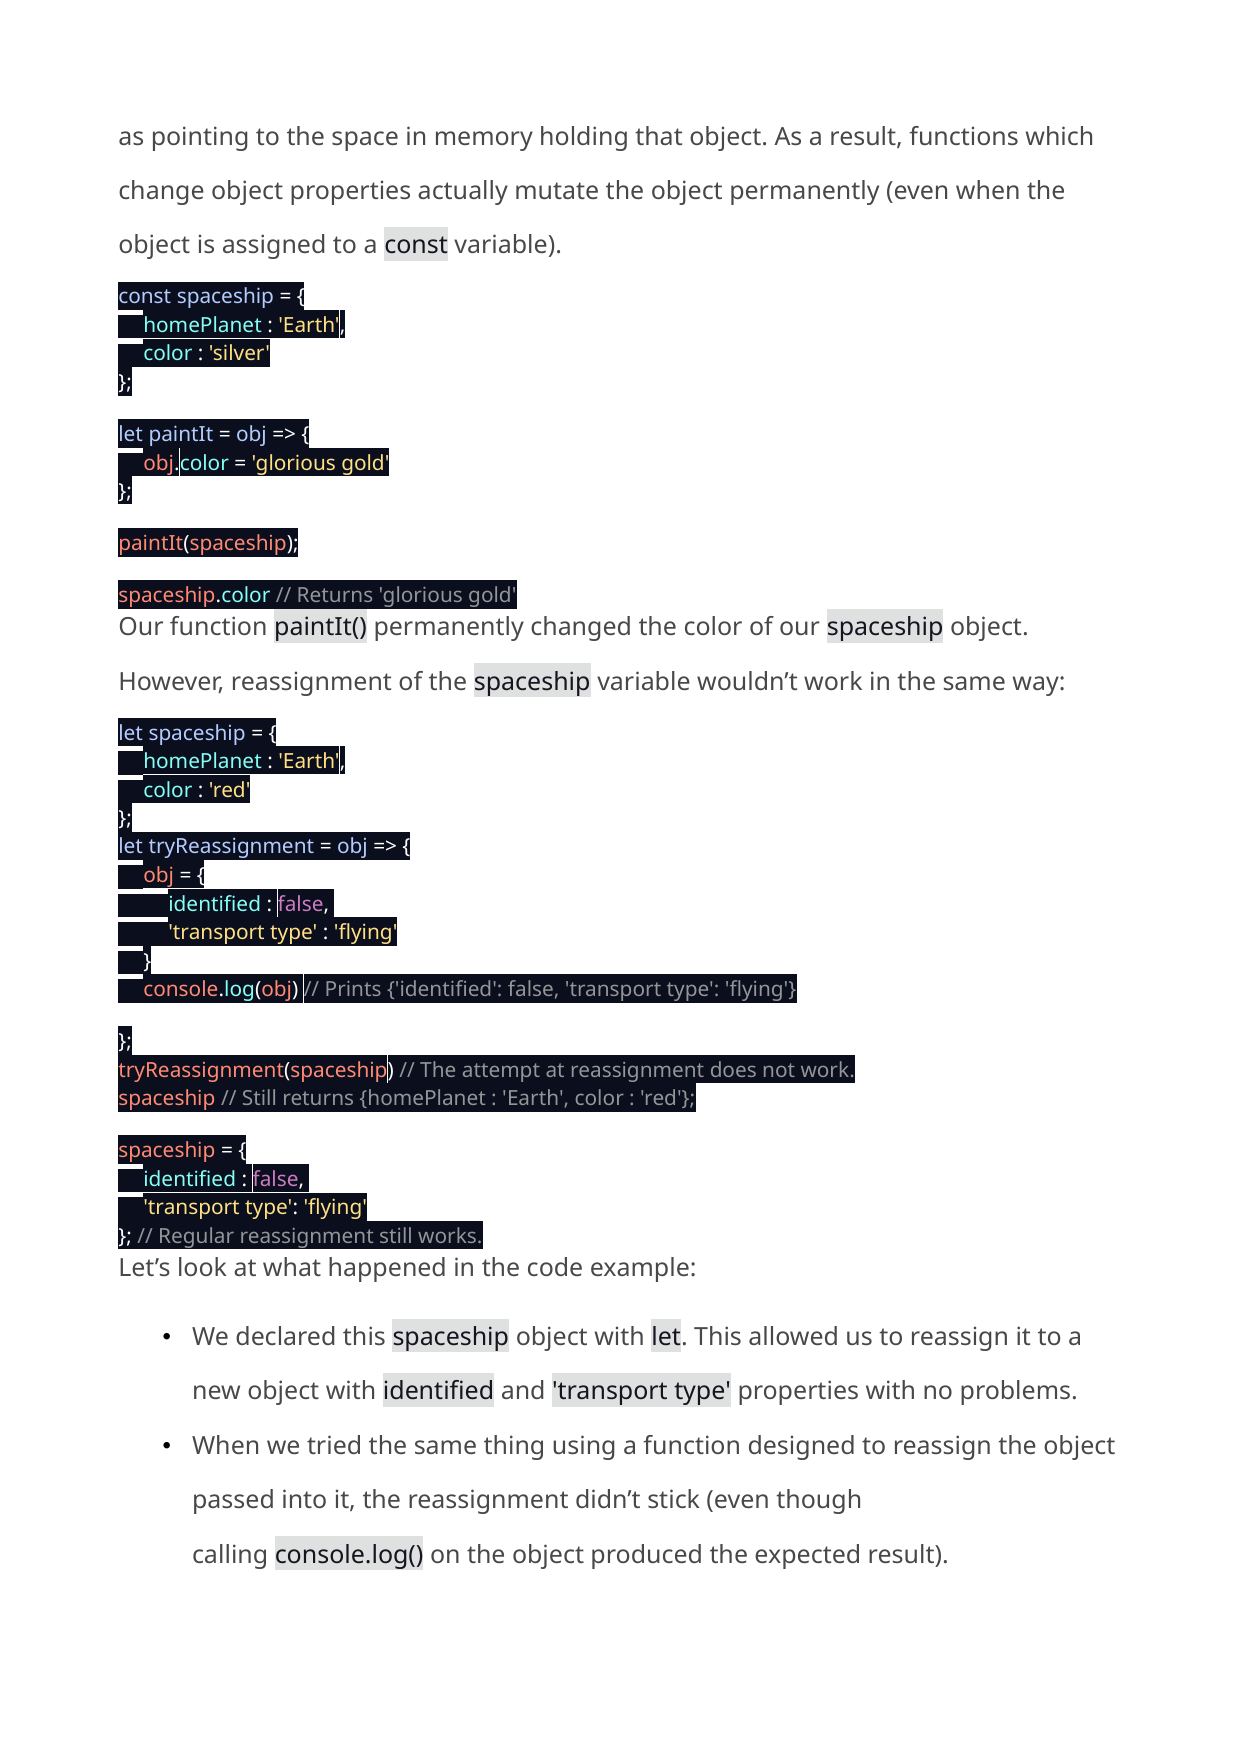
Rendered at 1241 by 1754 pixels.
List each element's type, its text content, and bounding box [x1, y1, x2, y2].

text const spaceship = { [118, 282, 1122, 310]
text spaceship // Still returns {homePlanet : 'Earth', color : 'red'}; [118, 1083, 1122, 1112]
text }; [118, 367, 1122, 396]
text tryReassignment(spaceship) // The attempt at reassignment does not work. [118, 1055, 1122, 1083]
text console.log(obj) // Prints {'identified': false, 'transport type': 'flying'} [118, 974, 1122, 1003]
text Let’s look at what happened in the code example: [118, 1249, 1122, 1283]
text homePlanet : 'Earth', [118, 746, 1122, 775]
list We declared this spaceship object with let. This allowed us to reassign it to a new object with identified and 'transport type' properties with no problems. [162, 1318, 1122, 1407]
text 'transport type': 'flying' [118, 1192, 1122, 1221]
text }; [118, 1026, 1122, 1055]
text } [118, 946, 1122, 974]
text identified : false, [118, 889, 1122, 917]
text let tryReassignment = obj => { [118, 832, 1122, 860]
text spaceship = { [118, 1135, 1122, 1164]
text homePlanet : 'Earth', [118, 310, 1122, 338]
text color : 'red' [118, 775, 1122, 803]
text as pointing to the space in memory holding that object. As a result, functions which change object properties actually mutate the object permanently (even when the object is assigned to a const variable). [118, 118, 1122, 261]
text 'transport type' : 'flying' [118, 917, 1122, 946]
text identified : false, [118, 1164, 1122, 1192]
text paintIt(spaceship); [118, 528, 1122, 557]
text obj = { [118, 860, 1122, 889]
text }; // Regular reassignment still works. [118, 1221, 1122, 1249]
text }; [118, 803, 1122, 832]
list When we tried the same thing using a function designed to reassign the object passed into it, the reassignment didn’t stick (even though calling console.log() on the object produced the expected result). [162, 1427, 1122, 1570]
text obj.color = 'glorious gold' [118, 448, 1122, 476]
text let paintIt = obj => { [118, 419, 1122, 448]
text }; [118, 476, 1122, 504]
text let spaceship = { [118, 718, 1122, 746]
text Our function paintIt() permanently changed the color of our spaceship object. However, reassignment of the spaceship variable wouldn’t work in the same way: [118, 609, 1122, 697]
text color : 'silver' [118, 338, 1122, 367]
text spaceship.color // Returns 'glorious gold' [118, 580, 1122, 609]
